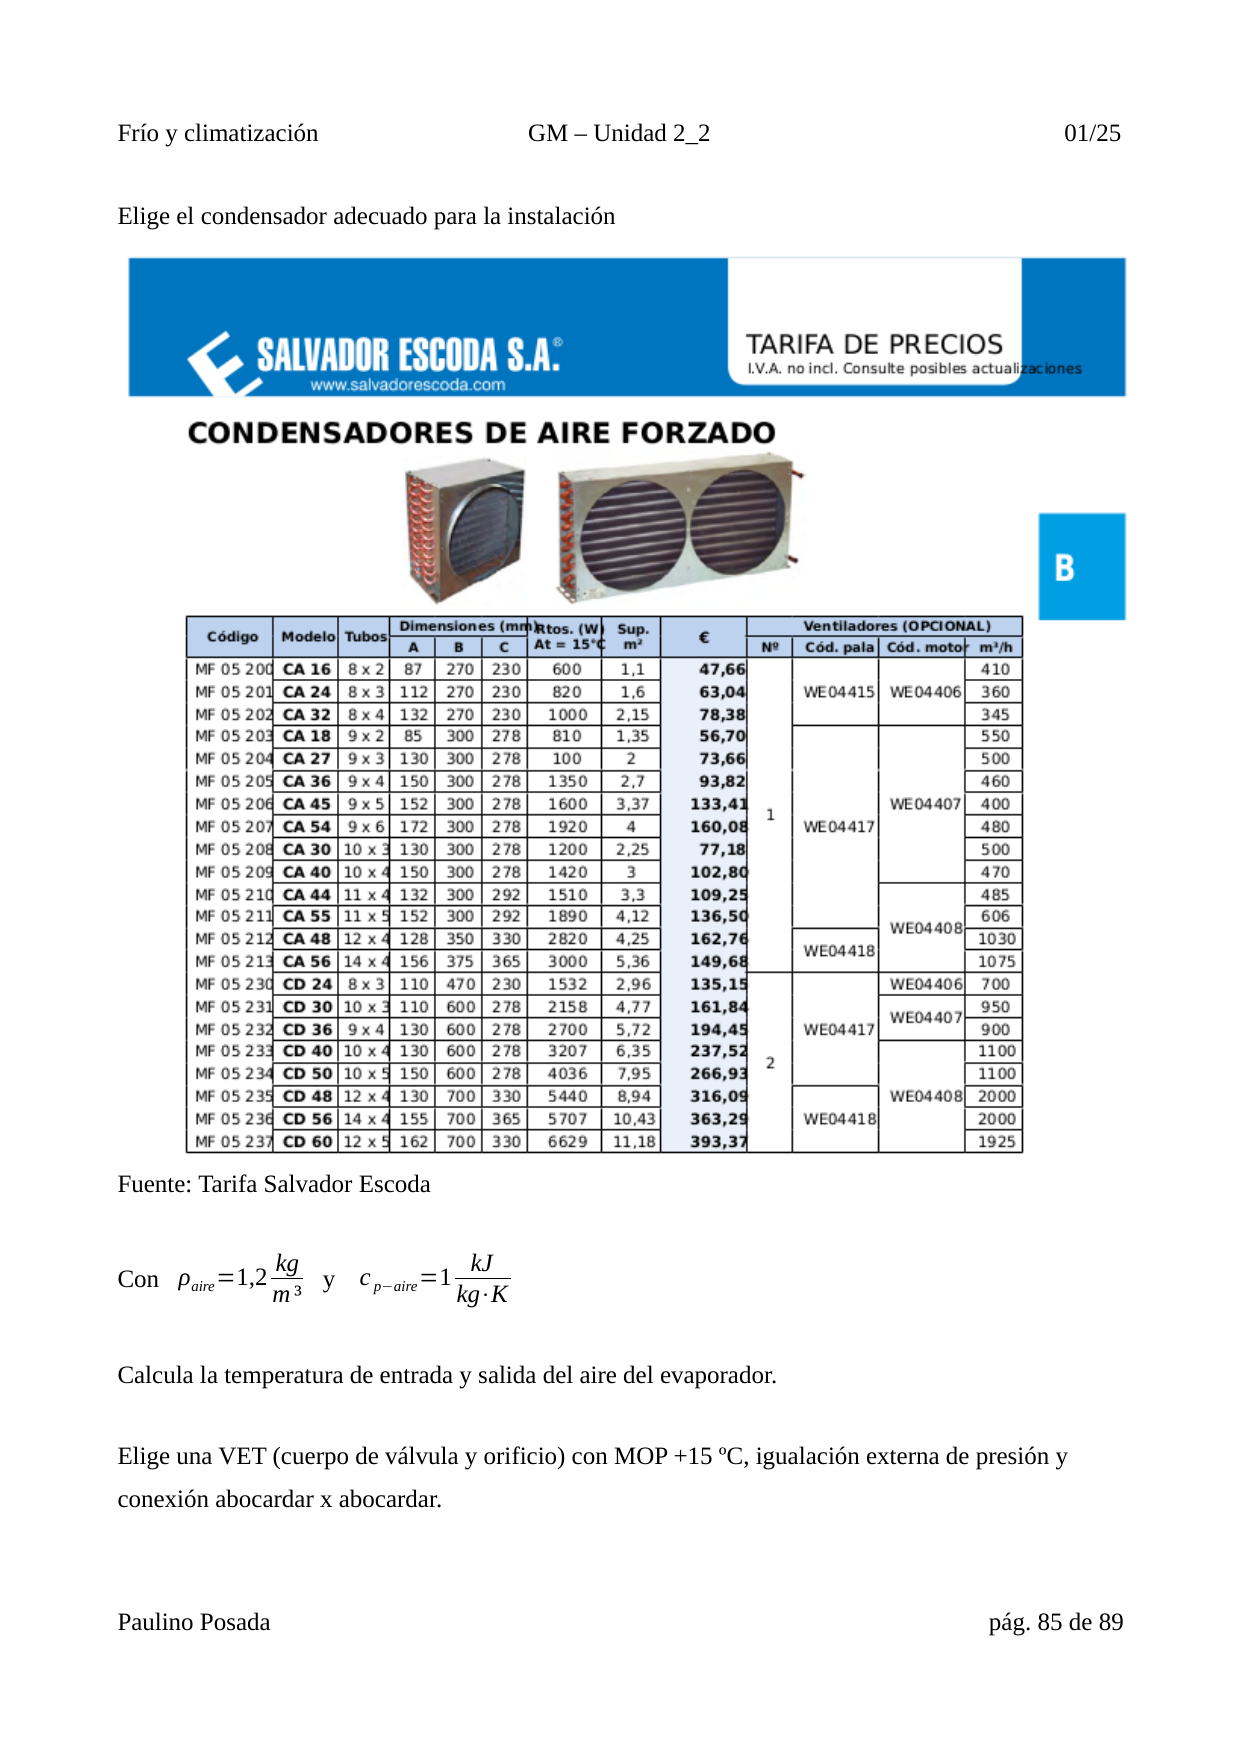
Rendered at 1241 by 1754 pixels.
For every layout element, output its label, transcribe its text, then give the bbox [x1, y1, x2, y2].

text Elige una VET (cuerpo de válvula y orificio) con MOP +15 ºC, igualación externa de presión y conexión abocardar x abocardar. [117, 1441, 1123, 1513]
text Fuente: Tarifa Salvador Escoda [117, 1169, 1123, 1198]
text Cony [117, 1249, 1123, 1308]
picture [124, 254, 1131, 1158]
text Calcula la temperatura de entrada y salida del aire del evaporador. [117, 1360, 1123, 1389]
text Elige el condensador adecuado para la instalación [117, 201, 1123, 230]
